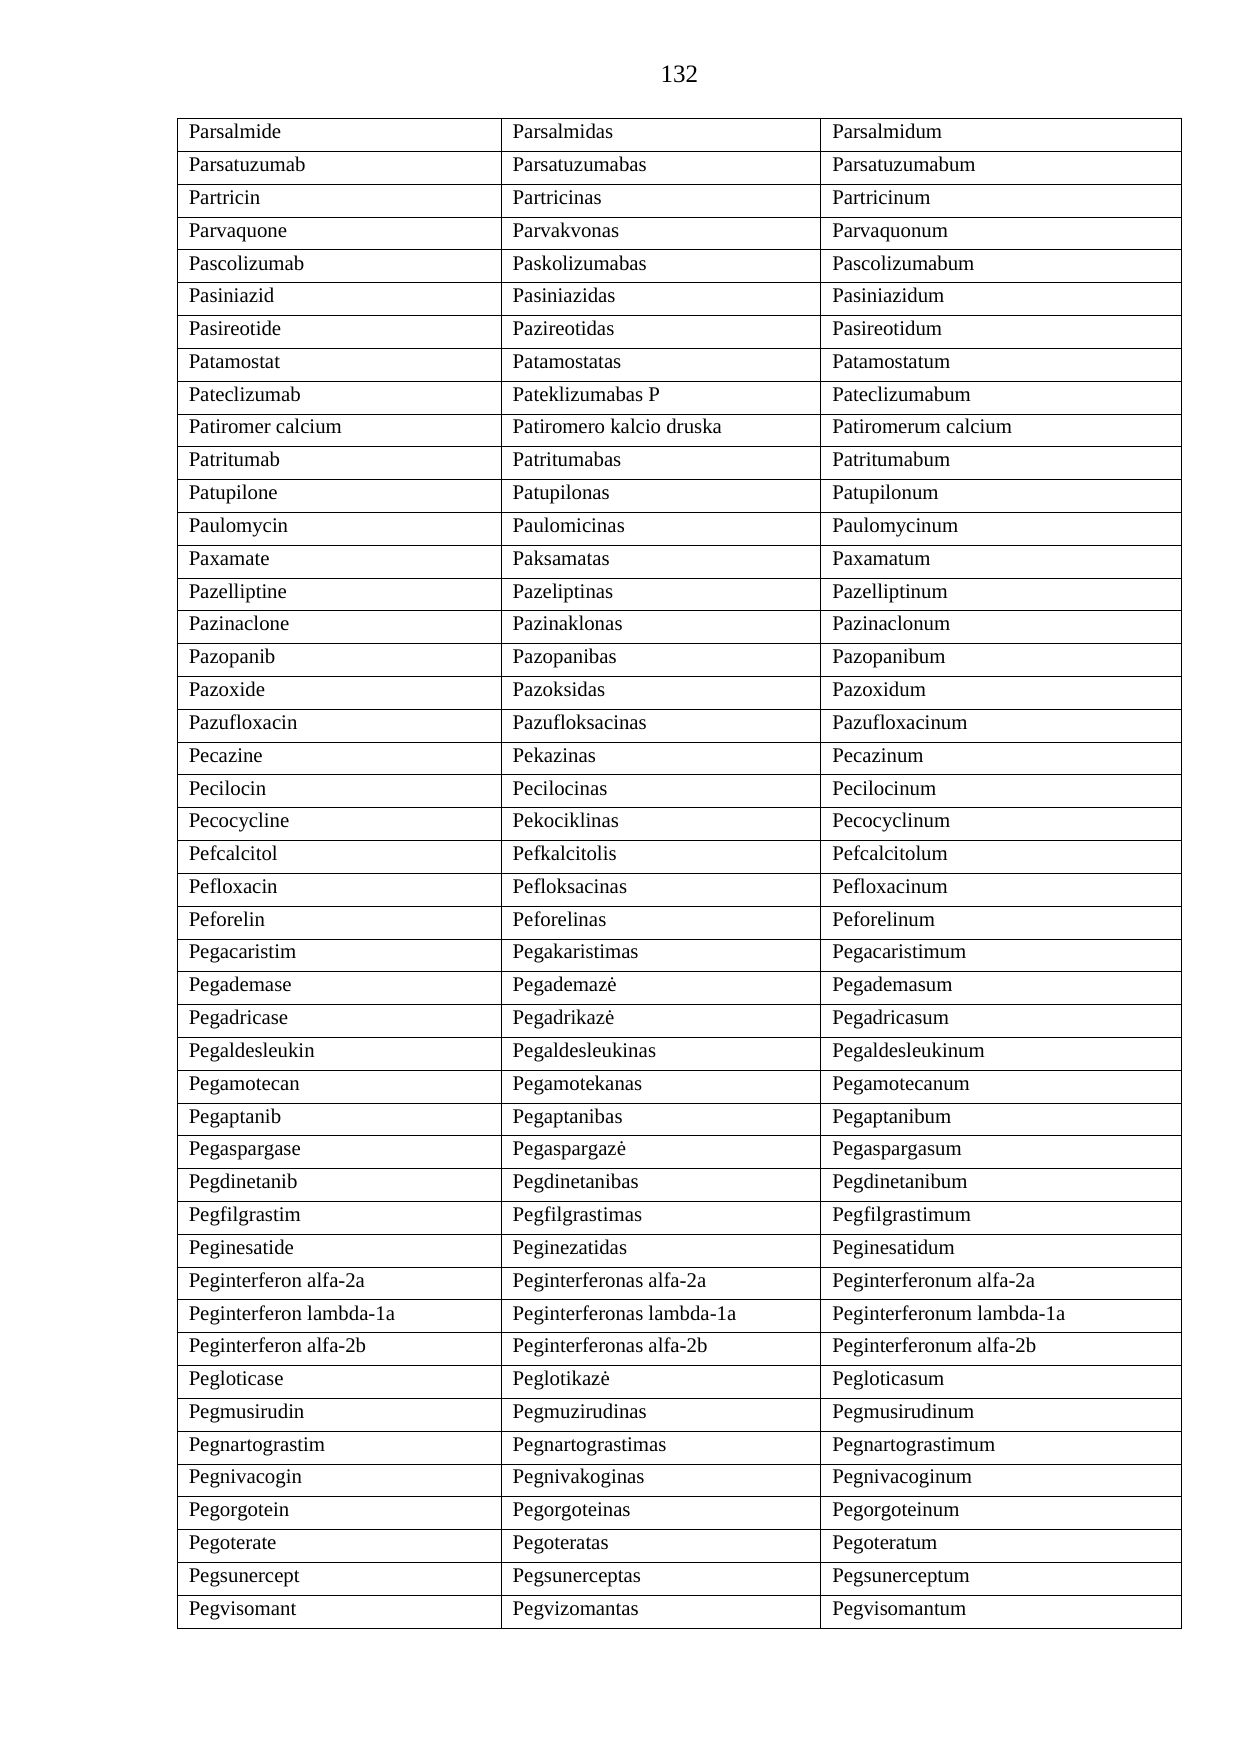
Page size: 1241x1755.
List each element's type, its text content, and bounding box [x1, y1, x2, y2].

table_cell Pegsunerceptas [502, 1563, 820, 1595]
table_cell Pegnartograstimum [821, 1432, 1181, 1463]
table_cell Pateclizumabum [821, 382, 1181, 413]
table_cell Pefcalcitolum [821, 841, 1181, 873]
table_cell Paulomicinas [502, 513, 820, 545]
table_cell Pegamotecanum [821, 1071, 1181, 1102]
table_cell Pazinaklonas [502, 611, 820, 643]
table_cell Pazufloksacinas [502, 710, 820, 742]
table_cell Pefloksacinas [502, 874, 820, 906]
table_cell Paulomycin [178, 513, 501, 545]
table_cell Pegvisomant [178, 1596, 501, 1627]
table_cell Pegaspargase [178, 1136, 501, 1168]
table_cell Pazireotidas [502, 316, 820, 348]
table_cell Pegnartograstim [178, 1432, 501, 1463]
table_cell Pegorgoteinum [821, 1497, 1181, 1529]
table_cell Parsalmidum [821, 119, 1181, 151]
table_cell Pazoxide [178, 677, 501, 709]
table_cell Pazufloxacin [178, 710, 501, 742]
table_cell Partricinas [502, 185, 820, 217]
table_cell Pegnartograstimas [502, 1432, 820, 1463]
table_cell Patamostat [178, 349, 501, 381]
table_cell Patritumab [178, 447, 501, 479]
table_cell Patupilonum [821, 480, 1181, 512]
table_cell Pegoteratas [502, 1530, 820, 1562]
table_cell Peginterferonas alfa-2b [502, 1333, 820, 1365]
table_cell Pasiniazidas [502, 283, 820, 315]
table_cell Peforelin [178, 907, 501, 938]
table_cell Pekociklinas [502, 808, 820, 840]
table_cell Pefloxacinum [821, 874, 1181, 906]
table_cell Pegdinetanibum [821, 1169, 1181, 1201]
table_cell Pazinaclone [178, 611, 501, 643]
table_cell Pegacaristim [178, 940, 501, 971]
table_cell Pekazinas [502, 743, 820, 774]
table_cell Peginterferonum lambda-1a [821, 1300, 1181, 1332]
table_cell Peforelinas [502, 907, 820, 938]
table_cell Pazopanib [178, 644, 501, 676]
table_cell Pegfilgrastimas [502, 1202, 820, 1234]
table_cell Pegaspargazė [502, 1136, 820, 1168]
table_cell Patupilone [178, 480, 501, 512]
table_cell Pegsunercept [178, 1563, 501, 1595]
table_cell Pegmusirudin [178, 1399, 501, 1431]
table_cell Pecilocinum [821, 775, 1181, 807]
table_cell Parvakvonas [502, 218, 820, 249]
table_cell Pefcalcitol [178, 841, 501, 873]
table_cell Pateklizumabas P [502, 382, 820, 413]
table_cell Pegnivacoginum [821, 1465, 1181, 1496]
table_cell Pascolizumab [178, 250, 501, 282]
table_cell Pazelliptinum [821, 579, 1181, 610]
table_cell Pegaptanibum [821, 1104, 1181, 1135]
table_cell Peglotikazė [502, 1366, 820, 1398]
table_cell Pegaptanib [178, 1104, 501, 1135]
table_cell Pegorgotein [178, 1497, 501, 1529]
table_cell Pazelliptine [178, 579, 501, 610]
table_cell Pegdinetanibas [502, 1169, 820, 1201]
table_cell Peginterferonum alfa-2b [821, 1333, 1181, 1365]
table_cell Pegfilgrastim [178, 1202, 501, 1234]
table_cell Pecilocinas [502, 775, 820, 807]
table_cell Patiromerum calcium [821, 415, 1181, 446]
table_cell Pegnivakoginas [502, 1465, 820, 1496]
table_cell Patamostatas [502, 349, 820, 381]
table_cell Paxamate [178, 546, 501, 577]
table_cell Pegvisomantum [821, 1596, 1181, 1627]
table_cell Pasiniazid [178, 283, 501, 315]
table_cell Peginesatidum [821, 1235, 1181, 1267]
table_cell Paksamatas [502, 546, 820, 577]
table_cell Pegaldesleukin [178, 1038, 501, 1070]
table_cell Pasiniazidum [821, 283, 1181, 315]
table_cell Pegaldesleukinum [821, 1038, 1181, 1070]
table_cell Pegademase [178, 972, 501, 1004]
table_cell Pascolizumabum [821, 250, 1181, 282]
table_cell Parsatuzumabum [821, 152, 1181, 184]
table_cell Pegadricasum [821, 1005, 1181, 1037]
table_cell Pecocycline [178, 808, 501, 840]
table_cell Parsalmidas [502, 119, 820, 151]
table_cell Patiromer calcium [178, 415, 501, 446]
table_cell Pegamotekanas [502, 1071, 820, 1102]
table_cell Pazopanibum [821, 644, 1181, 676]
table_cell Patritumabas [502, 447, 820, 479]
table_cell Pasireotide [178, 316, 501, 348]
table_cell Patupilonas [502, 480, 820, 512]
table_cell Pegadricase [178, 1005, 501, 1037]
table_cell Patamostatum [821, 349, 1181, 381]
table_cell Partricin [178, 185, 501, 217]
table_cell Pegsunerceptum [821, 1563, 1181, 1595]
table_cell Pegloticase [178, 1366, 501, 1398]
table_cell Parsatuzumabas [502, 152, 820, 184]
table_cell Pegademazė [502, 972, 820, 1004]
table_cell Pegadrikazė [502, 1005, 820, 1037]
table_cell Pateclizumab [178, 382, 501, 413]
table_cell Pegacaristimum [821, 940, 1181, 971]
table_cell Patritumabum [821, 447, 1181, 479]
table_cell Pegamotecan [178, 1071, 501, 1102]
table_cell Pegfilgrastimum [821, 1202, 1181, 1234]
table_cell Peginterferonas lambda-1a [502, 1300, 820, 1332]
table_cell Pazinaclonum [821, 611, 1181, 643]
table_cell Pegloticasum [821, 1366, 1181, 1398]
table_cell Peforelinum [821, 907, 1181, 938]
table_cell Paulomycinum [821, 513, 1181, 545]
table_cell Patiromero kalcio druska [502, 415, 820, 446]
table_cell Pecazinum [821, 743, 1181, 774]
table_cell Parsalmide [178, 119, 501, 151]
table_cell Pegaldesleukinas [502, 1038, 820, 1070]
table_cell Pasireotidum [821, 316, 1181, 348]
table_cell Partricinum [821, 185, 1181, 217]
table_cell Pazeliptinas [502, 579, 820, 610]
table_cell Pegakaristimas [502, 940, 820, 971]
table_cell Pegaspargasum [821, 1136, 1181, 1168]
table_cell Pecazine [178, 743, 501, 774]
table_cell Parsatuzumab [178, 152, 501, 184]
table_cell Pazoksidas [502, 677, 820, 709]
table_cell Pazufloxacinum [821, 710, 1181, 742]
table_cell Pegorgoteinas [502, 1497, 820, 1529]
table_cell Peginterferonas alfa-2a [502, 1268, 820, 1299]
table_cell Pegoterate [178, 1530, 501, 1562]
table_cell Peginesatide [178, 1235, 501, 1267]
table_cell Paxamatum [821, 546, 1181, 577]
table_cell Parvaquone [178, 218, 501, 249]
table_cell Paskolizumabas [502, 250, 820, 282]
table_cell Pecocyclinum [821, 808, 1181, 840]
table_cell Pegmusirudinum [821, 1399, 1181, 1431]
table_cell Pegmuzirudinas [502, 1399, 820, 1431]
table_cell Pazopanibas [502, 644, 820, 676]
table_cell Peginterferon alfa-2a [178, 1268, 501, 1299]
table_cell Pazoxidum [821, 677, 1181, 709]
table_cell Pegoteratum [821, 1530, 1181, 1562]
table_cell Peginterferon lambda-1a [178, 1300, 501, 1332]
table_cell Peginterferonum alfa-2a [821, 1268, 1181, 1299]
table_cell Parvaquonum [821, 218, 1181, 249]
table_cell Pegnivacogin [178, 1465, 501, 1496]
table_cell Pecilocin [178, 775, 501, 807]
table_cell Pegdinetanib [178, 1169, 501, 1201]
table_cell Pegaptanibas [502, 1104, 820, 1135]
table_cell Pefkalcitolis [502, 841, 820, 873]
table_cell Peginterferon alfa-2b [178, 1333, 501, 1365]
table_cell Pegademasum [821, 972, 1181, 1004]
table_cell Pefloxacin [178, 874, 501, 906]
table_cell Pegvizomantas [502, 1596, 820, 1627]
table_cell Peginezatidas [502, 1235, 820, 1267]
